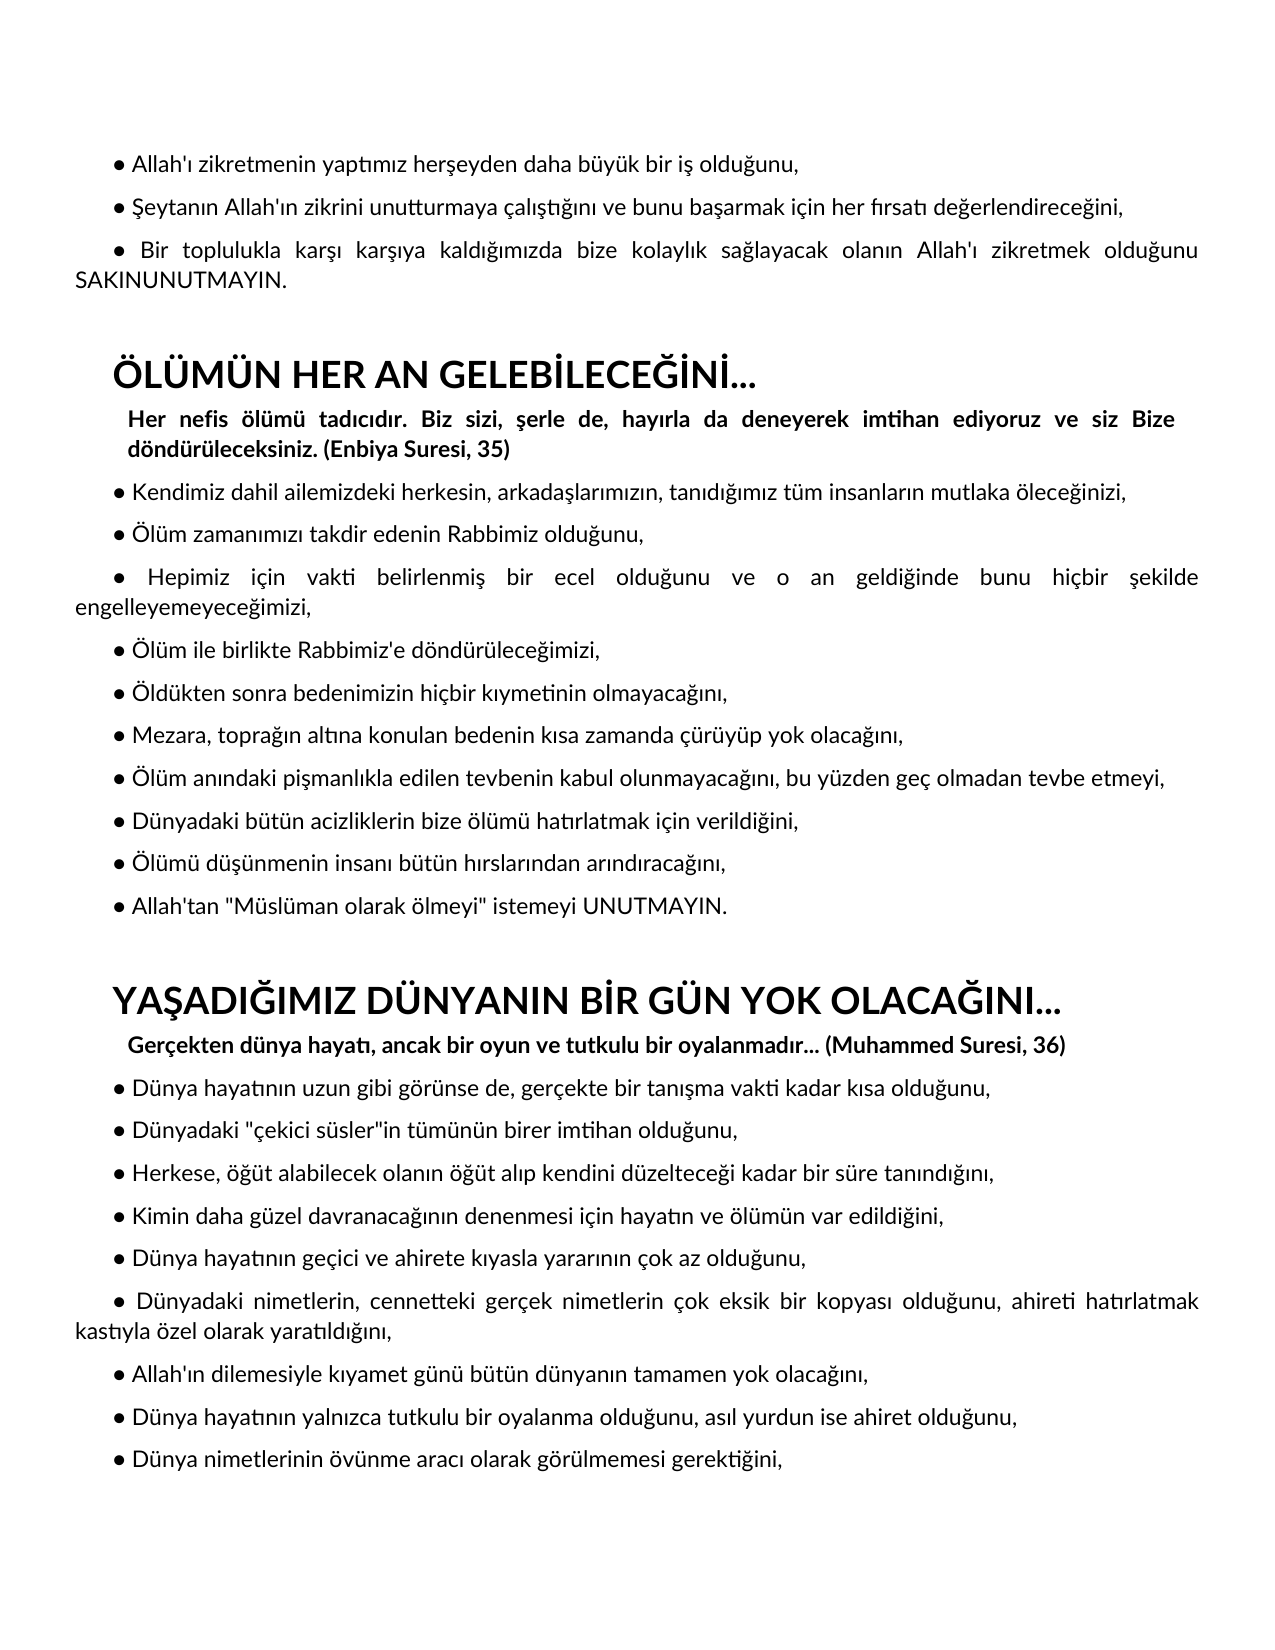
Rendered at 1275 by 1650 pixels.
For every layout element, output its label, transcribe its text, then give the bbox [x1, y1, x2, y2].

text • Dünyadaki bütün acizliklerin bize ölümü hatırlatmak için verildiğini, [75, 806, 1200, 834]
text Gerçekten dünya hayatı, ancak bir oyun ve tutkulu bir oyalanmadır... (Muhammed Suresi, 36) [127, 1031, 1177, 1058]
text • Öldükten sonra bedenimizin hiçbir kıymetinin olmayacağını, [75, 678, 1200, 706]
text • Dünyadaki "çekici süsler"in tümünün birer imtihan olduğunu, [75, 1116, 1200, 1143]
subtitle ÖLÜMÜN HER AN GELEBİLECEĞİNİ... [112, 351, 1200, 396]
text • Allah'ın dilemesiyle kıyamet günü bütün dünyanın tamamen yok olacağını, [75, 1360, 1200, 1387]
text Her nefis ölümü tadıcıdır. Biz sizi, şerle de, hayırla da deneyerek imtihan ediyoruz ve siz Bize döndürüleceksiniz. (Enbiya Suresi, 35) [127, 404, 1177, 462]
text • Hepimiz için vakti belirlenmiş bir ecel olduğunu ve o an geldiğinde bunu hiçbir şekilde engelleyemeyeceğimizi, [75, 563, 1200, 620]
text • Herkese, öğüt alabilecek olanın öğüt alıp kendini düzelteceği kadar bir süre tanındığını, [75, 1159, 1200, 1186]
text • Ölümü düşünmenin insanı bütün hırslarından arındıracağını, [75, 849, 1200, 877]
text • Şeytanın Allah'ın zikrini unutturmaya çalıştığını ve bunu başarmak için her fırsatı değerlendireceğini, [75, 193, 1200, 220]
text • Kendimiz dahil ailemizdeki herkesin, arkadaşlarımızın, tanıdığımız tüm insanların mutlaka öleceğinizi, [75, 477, 1200, 505]
text • Ölüm zamanımızı takdir edenin Rabbimiz olduğunu, [75, 520, 1200, 547]
subtitle YAŞADIĞIMIZ DÜNYANIN BİR GÜN YOK OLACAĞINI... [112, 977, 1200, 1022]
text • Allah'tan "Müslüman olarak ölmeyi" istemeyi UNUTMAYIN. [75, 892, 1200, 919]
text • Kimin daha güzel davranacağının denenmesi için hayatın ve ölümün var edildiğini, [75, 1201, 1200, 1229]
text • Dünya hayatının uzun gibi görünse de, gerçekte bir tanışma vakti kadar kısa olduğunu, [75, 1073, 1200, 1101]
text • Ölüm ile birlikte Rabbimiz'e döndürüleceğimizi, [75, 636, 1200, 663]
text • Bir toplulukla karşı karşıya kaldığımızda bize kolaylık sağlayacak olanın Allah'ı zikretmek olduğunu SAKINUNUTMAYIN. [75, 235, 1200, 293]
text • Mezara, toprağın altına konulan bedenin kısa zamanda çürüyüp yok olacağını, [75, 721, 1200, 748]
text • Dünya nimetlerinin övünme aracı olarak görülmemesi gerektiğini, [75, 1445, 1200, 1473]
text • Dünya hayatının geçici ve ahirete kıyasla yararının çok az olduğunu, [75, 1244, 1200, 1272]
text • Ölüm anındaki pişmanlıkla edilen tevbenin kabul olunmayacağını, bu yüzden geç olmadan tevbe etmeyi, [75, 764, 1200, 791]
text • Dünyadaki nimetlerin, cennetteki gerçek nimetlerin çok eksik bir kopyası olduğunu, ahireti hatırlatmak kastıyla özel olarak yaratıldığını, [75, 1287, 1200, 1344]
text • Dünya hayatının yalnızca tutkulu bir oyalanma olduğunu, asıl yurdun ise ahiret olduğunu, [75, 1402, 1200, 1430]
text • Allah'ı zikretmenin yaptımız herşeyden daha büyük bir iş olduğunu, [75, 150, 1200, 177]
